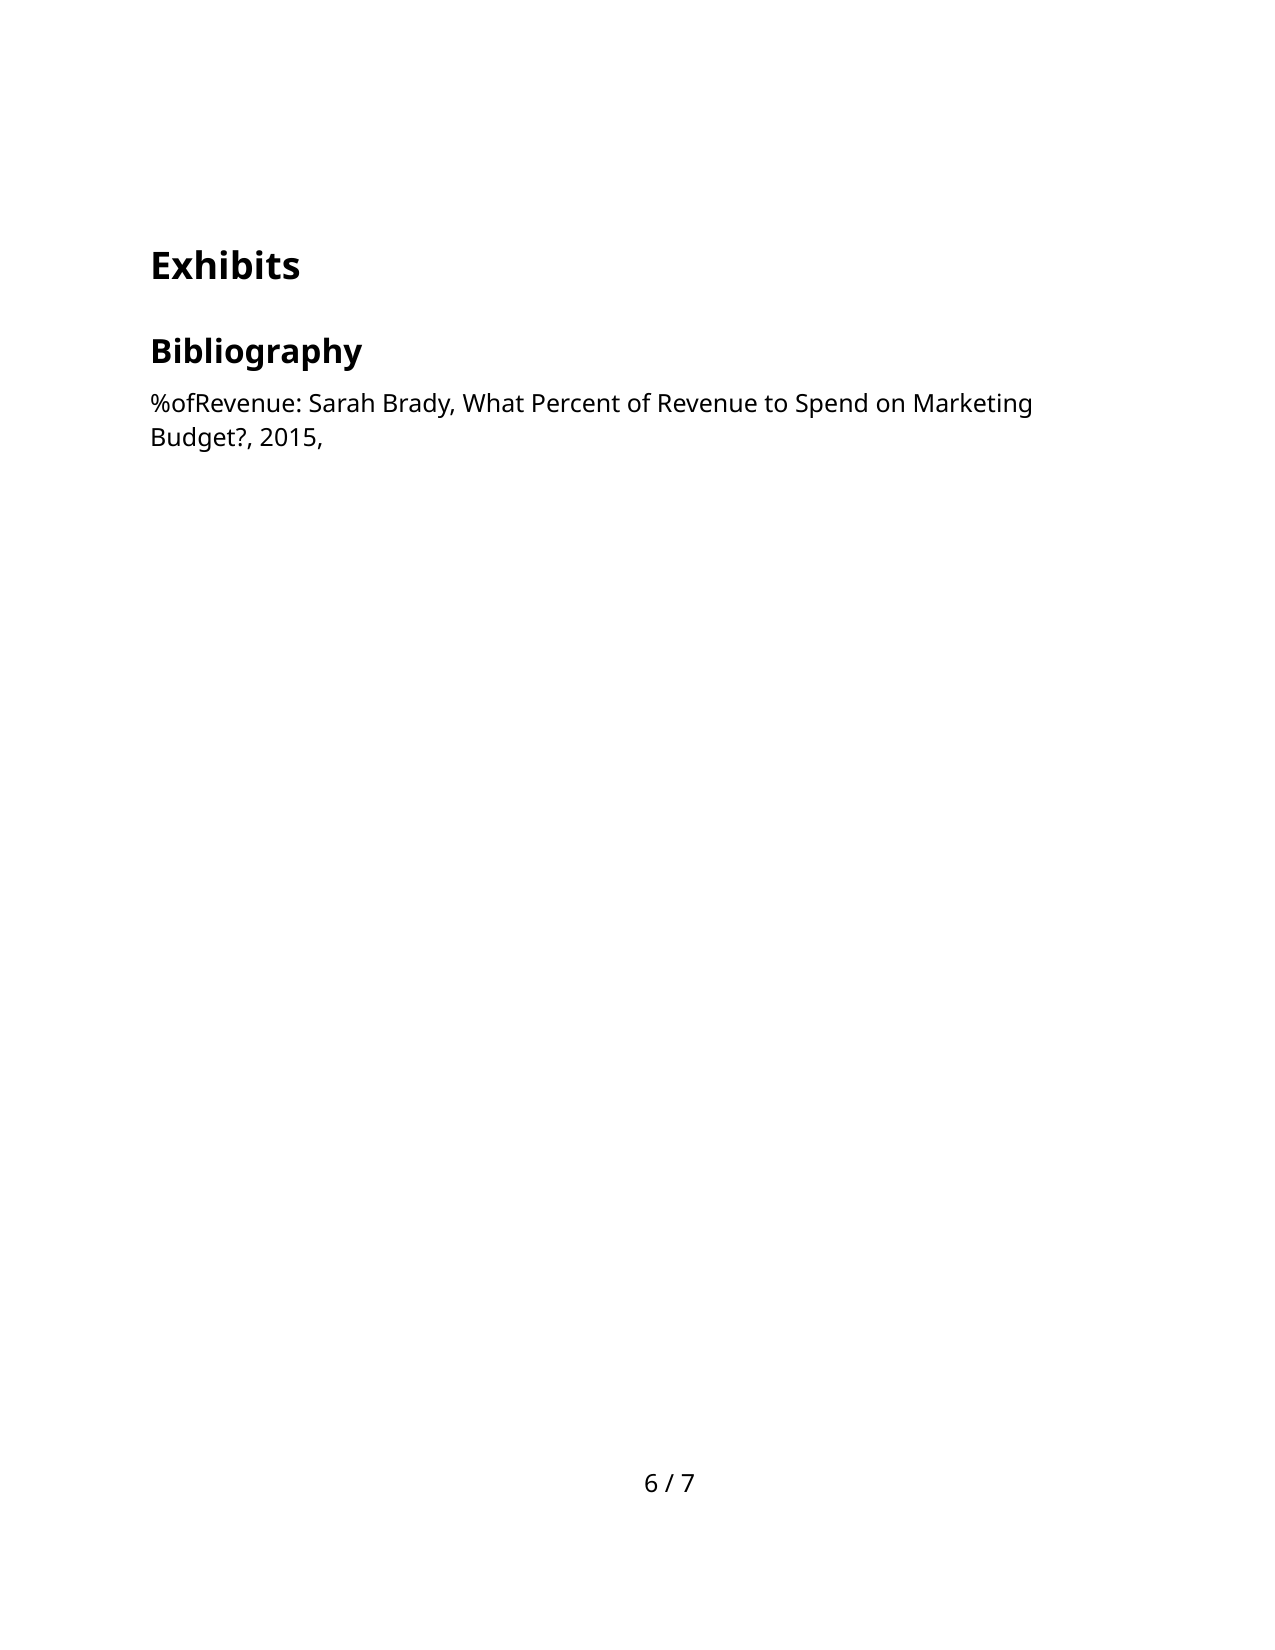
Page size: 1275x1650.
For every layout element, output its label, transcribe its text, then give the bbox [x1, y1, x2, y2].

subtitle Bibliography [150, 327, 1125, 373]
subtitle Exhibits [150, 238, 1125, 290]
text %ofRevenue: Sarah Brady, What Percent of Revenue to Spend on Marketing Budget?, 2015, [150, 385, 1125, 453]
